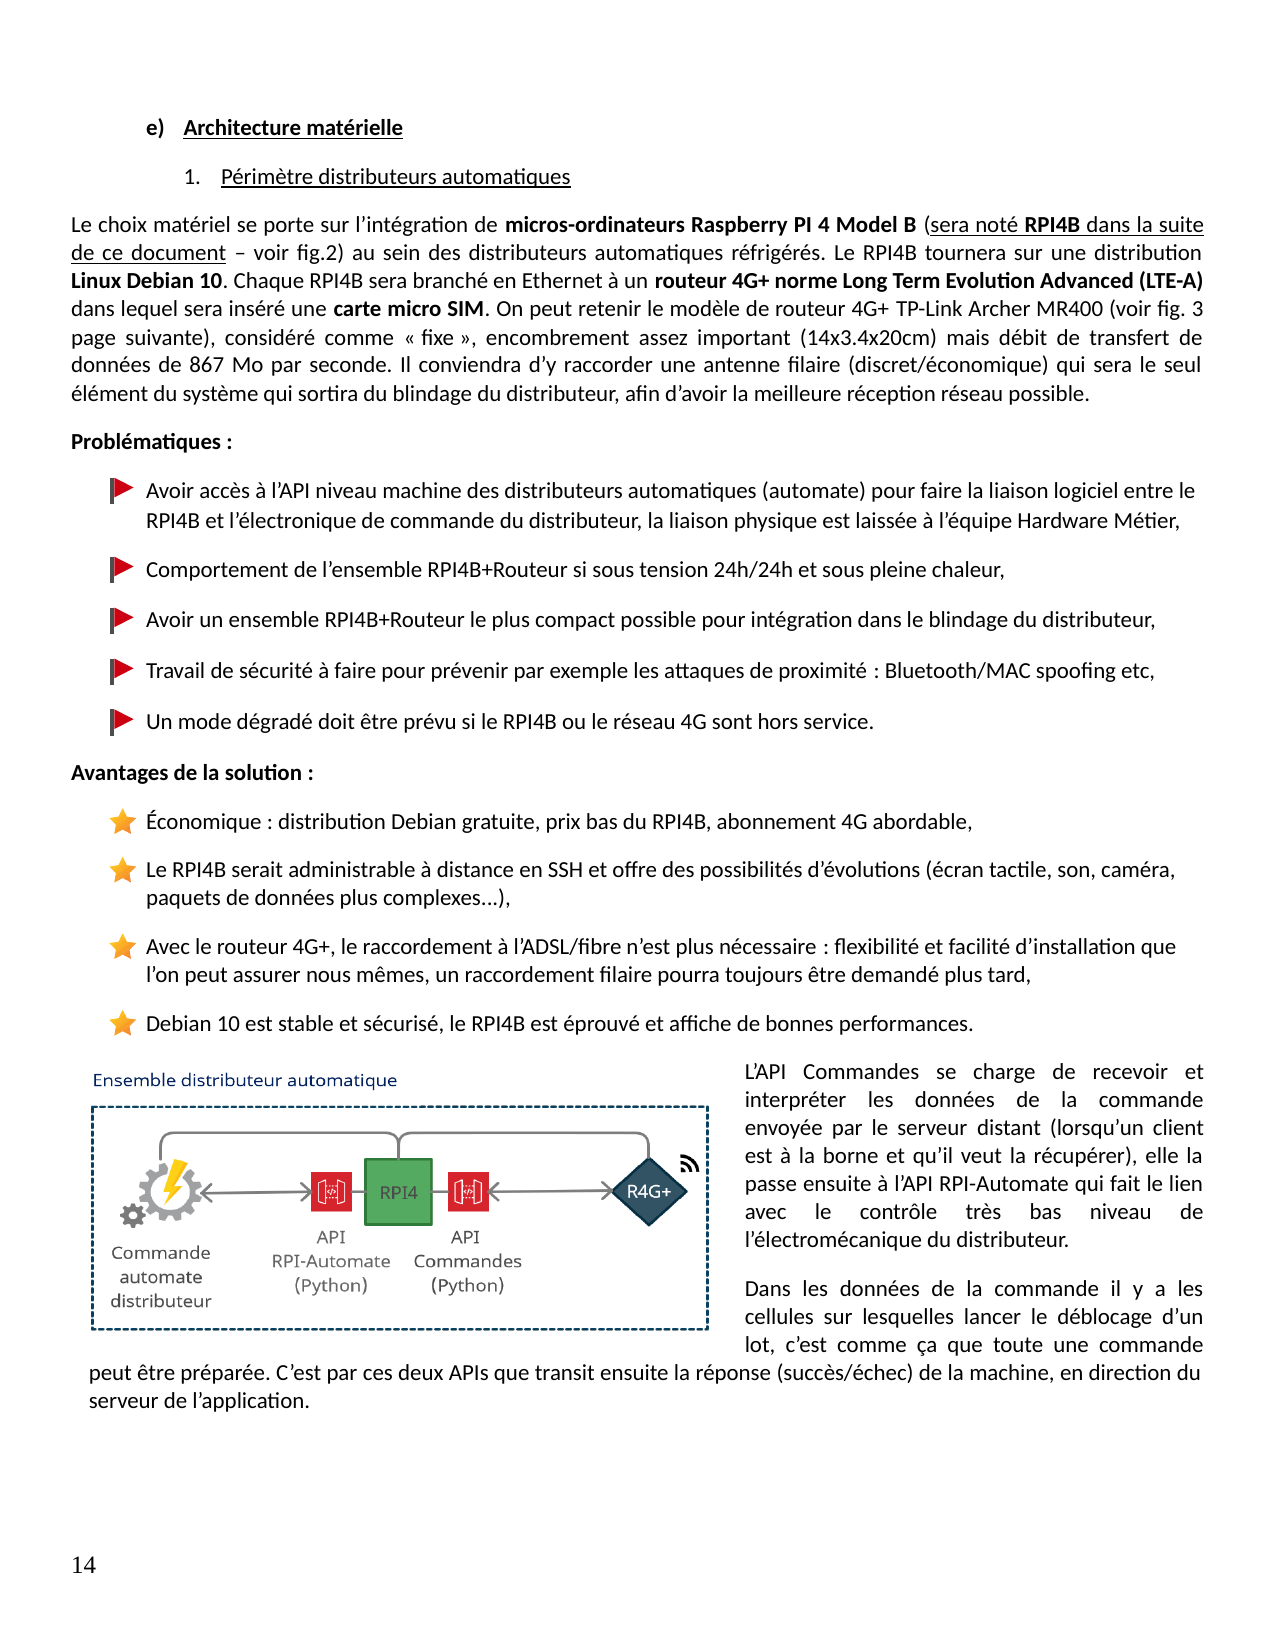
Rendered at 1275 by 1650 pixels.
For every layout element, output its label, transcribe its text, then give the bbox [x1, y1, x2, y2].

list Économique : distribution Debian gratuite, prix bas du RPI4B, abonnement 4G abordable, [108, 807, 1204, 835]
list Avoir un ensemble RPI4B+Routeur le plus compact possible pour intégration dans le blindage du distributeur, [108, 606, 1204, 636]
list Comportement de l’ensemble RPI4B+Routeur si sous tension 24h/24h et sous pleine chaleur, [108, 555, 1204, 585]
list Le RPI4B serait administrable à distance en SSH et offre des possibilités d’évolutions (écran tactile, son, caméra, paquets de données plus complexes...), [108, 856, 1204, 912]
text Dans les données de la commande il y a les cellules sur lesquelles lancer le déblocage d’un lot, c’est comme ça que toute une commande peut être préparée. C’est par ces deux APIs que transit ensuite la réponse (succès/échec) de la machine, en direction du serveur de l’application. [88, 1274, 1204, 1414]
text Problématiques : [71, 427, 1204, 455]
list Travail de sécurité à faire pour prévenir par exemple les attaques de proximité : Bluetooth/MAC spoofing etc, [108, 657, 1204, 687]
list Périmètre distributeurs automatiques [183, 162, 1204, 190]
list Architecture matérielle [146, 113, 1204, 141]
list Un mode dégradé doit être prévu si le RPI4B ou le réseau 4G sont hors service. [108, 707, 1204, 738]
list Avoir accès à l’API niveau machine des distributeurs automatiques (automate) pour faire la liaison logiciel entre le RPI4B et l’électronique de commande du distributeur, la liaison physique est laissée à l’équipe Hardware Métier, [108, 476, 1204, 534]
text Avantages de la solution : [71, 758, 1204, 786]
list Avec le routeur 4G+, le raccordement à l’ADSL/fibre n’est plus nécessaire : flexibilité et facilité d’installation que l’on peut assurer nous mêmes, un raccordement filaire pourra toujours être demandé plus tard, [108, 932, 1204, 988]
text Le choix matériel se porte sur l’intégration de micros-ordinateurs Raspberry PI 4 Model B (sera noté RPI4B dans la suite de ce document – voir fig.2) au sein des distributeurs automatiques réfrigérés. Le RPI4B tournera sur une distribution Linux Debian 10. Chaque RPI4B sera branché en Ethernet à un routeur 4G+ norme Long Term Evolution Advanced (LTE-A) dans lequel sera inséré une carte micro SIM. On peut retenir le modèle de routeur 4G+ TP-Link Archer MR400 (voir fig. 3 page suivante), considéré comme « fixe », encombrement assez important (14x3.4x20cm) mais débit de transfert de données de 867 Mo par seconde. Il conviendra d’y raccorder une antenne filaire (discret/économique) qui sera le seul élément du système qui sortira du blindage du distributeur, afin d’avoir la meilleure réception réseau possible. [71, 211, 1204, 407]
list Debian 10 est stable et sécurisé, le RPI4B est éprouvé et affiche de bonnes performances. [108, 1009, 1204, 1037]
picture [70, 1051, 727, 1344]
text L’API Commandes se charge de recevoir et interpréter les données de la commande envoyée par le serveur distant (lorsqu’un client est à la borne et qu’il veut la récupérer), elle la passe ensuite à l’API RPI-Automate qui fait le lien avec le contrôle très bas niveau de l’électromécanique du distributeur. [727, 1057, 1204, 1253]
